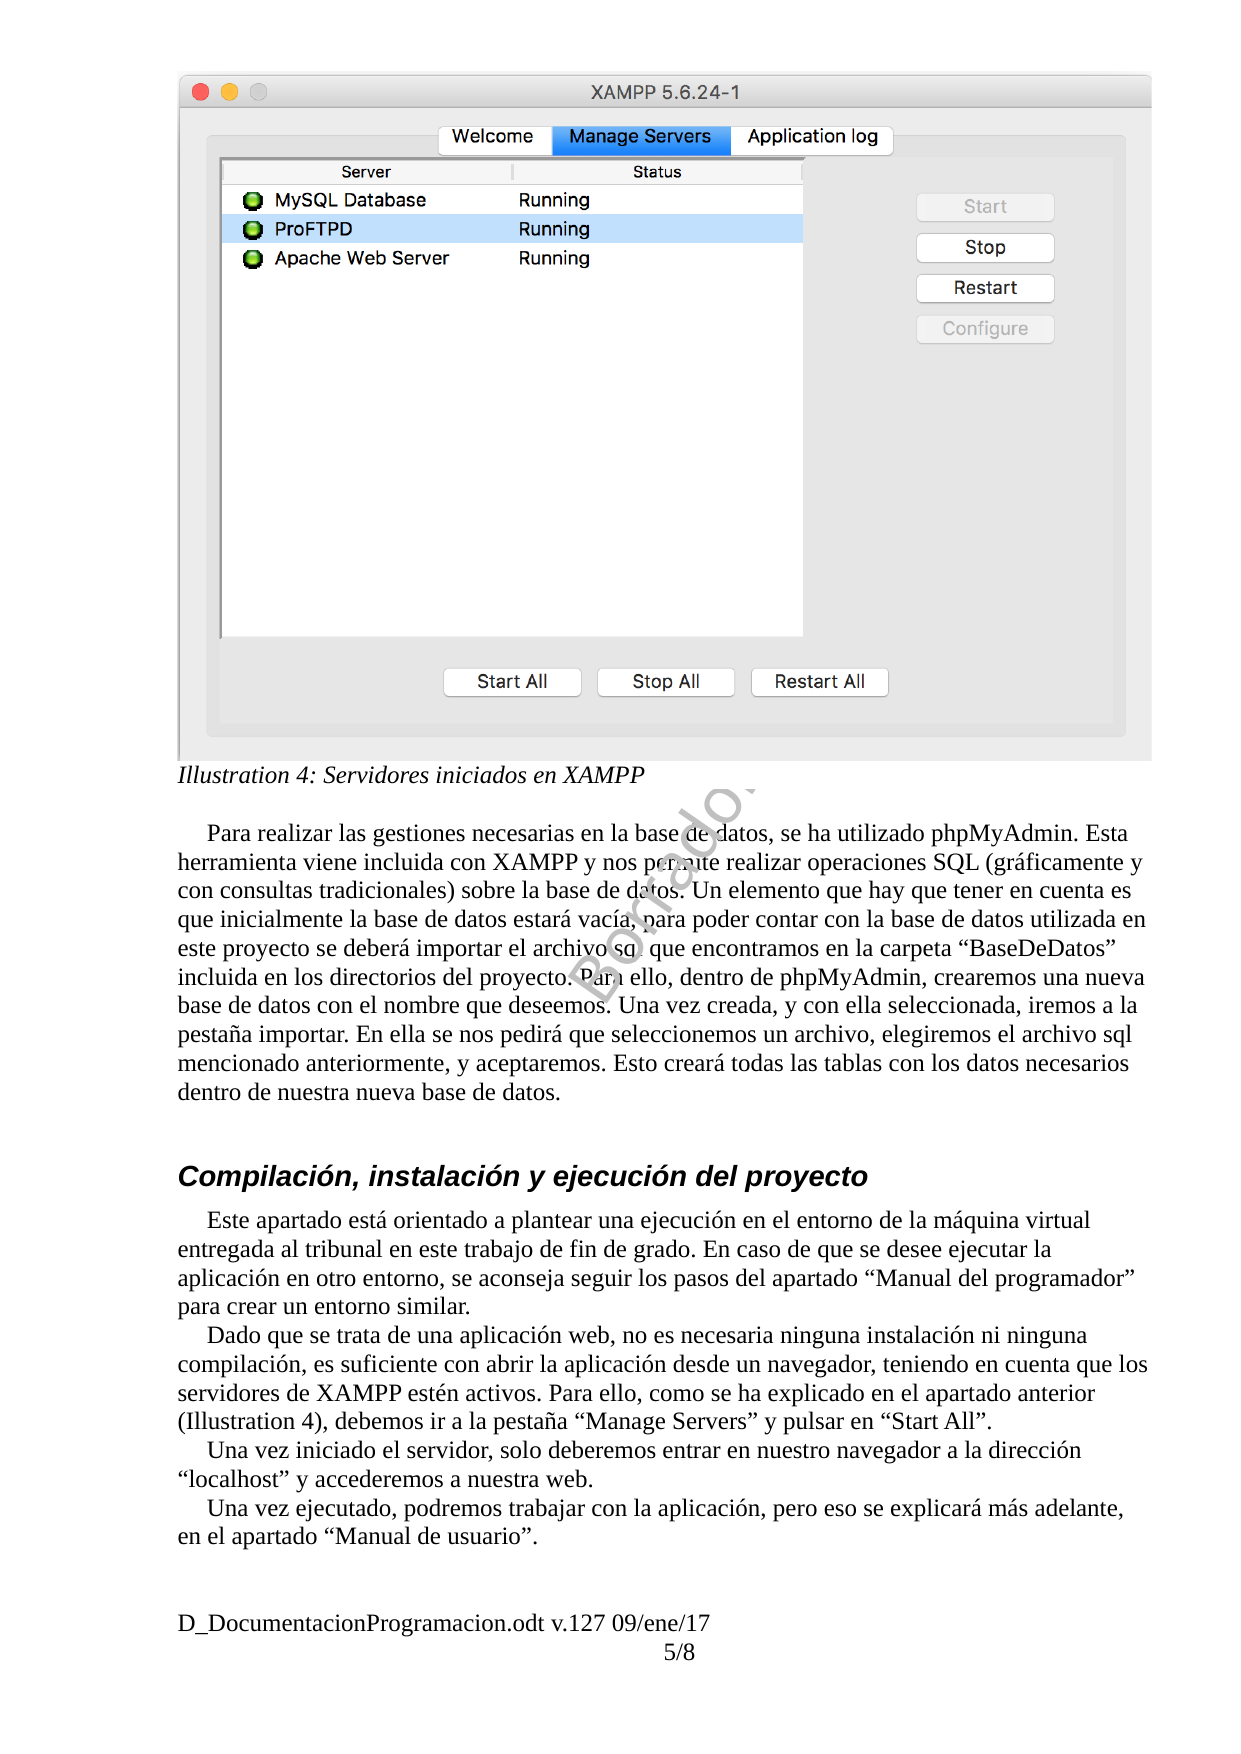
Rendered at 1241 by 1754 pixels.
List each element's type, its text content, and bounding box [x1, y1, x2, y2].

text Dado que se trata de una aplicación web, no es necesaria ninguna instalación ni ninguna compilación, es suficiente con abrir la aplicación desde un navegador, teniendo en cuenta que los servidores de XAMPP estén activos. Para ello, como se ha explicado en el apartado anterior (Illustration 4), debemos ir a la pestaña “Manage Servers” y pulsar en “Start All”. [177, 1320, 1152, 1435]
text Una vez iniciado el servidor, solo deberemos entrar en nuestro navegador a la dirección “localhost” y accederemos a nuestra web. [177, 1435, 1152, 1493]
text Illustration 4: Servidores iniciados en XAMPP [177, 761, 1152, 789]
subtitle Compilación, instalación y ejecución del proyecto [177, 1159, 1152, 1193]
text Para realizar las gestiones necesarias en la base de datos, se ha utilizado phpMyAdmin. Esta herramienta viene incluida con XAMPP y nos permite realizar operaciones SQL (gráficamente y con consultas tradicionales) sobre la base de datos. Un elemento que hay que tener en cuenta es que inicialmente la base de datos estará vacía, para poder contar con la base de datos utilizada en este proyecto se deberá importar el archivo sql que encontramos en la carpeta “BaseDeDatos” incluida en los directorios del proyecto. Para ello, dentro de phpMyAdmin, crearemos una nueva base de datos con el nombre que deseemos. Una vez creada, y con ella seleccionada, iremos a la pestaña importar. En ella se nos pedirá que seleccionemos un archivo, elegiremos el archivo sql mencionado anteriormente, y aceptaremos. Esto creará todas las tablas con los datos necesarios dentro de nuestra nueva base de datos. [177, 818, 1152, 1105]
picture [177, 71, 1152, 761]
text Una vez ejecutado, podremos trabajar con la aplicación, pero eso se explicará más adelante, en el apartado “Manual de usuario”. [177, 1493, 1152, 1550]
text Este apartado está orientado a plantear una ejecución en el entorno de la máquina virtual entregada al tribunal en este trabajo de fin de grado. En caso de que se desee ejecutar la aplicación en otro entorno, se aconseja seguir los pasos del apartado “Manual del programador” para crear un entorno similar. [177, 1205, 1152, 1320]
